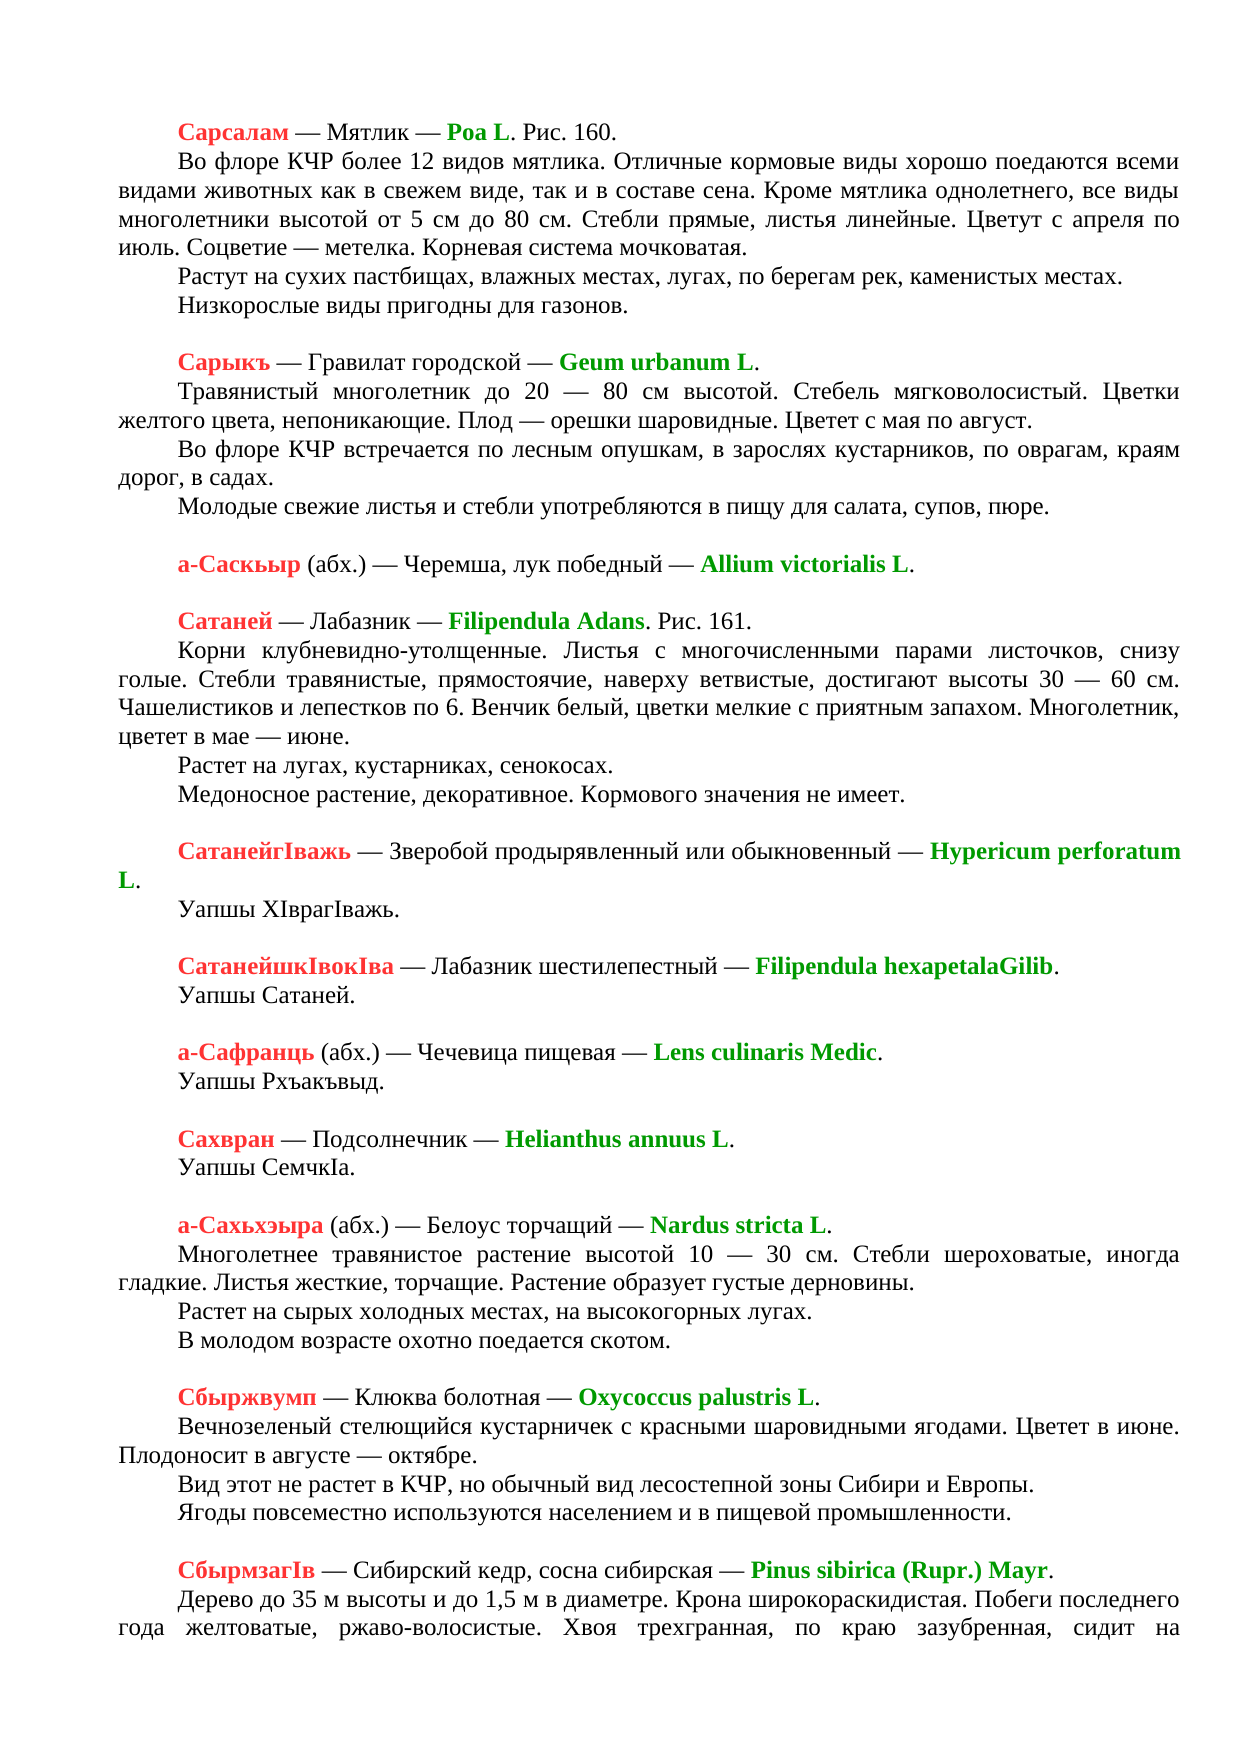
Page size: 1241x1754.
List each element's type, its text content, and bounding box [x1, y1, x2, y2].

text Вид этот не растет в КЧР, но обычный вид лесостепной зоны Сибири и Европы. [118, 1469, 1181, 1497]
text Во флоре КЧР более 12 видов мятлика. Отличные кормовые виды хорошо поедаются всеми видами животных как в свежем виде, так и в составе сена. Кроме мятлика однолетнего, все виды многолетники высотой от 5 см до 80 см. Стебли прямые, листья линейные. Цветут с апреля по июль. Соцветие — метелка. Корневая система мочковатая. [118, 146, 1181, 261]
text СатанейгIважь — Зверобой продырявленный или обыкновенный — Hypericum perforatum L. [118, 836, 1181, 894]
text Травянистый многолетник до 20 — 80 см высотой. Стебель мягковолосистый. Цветки желтого цвета, непоникающие. Плод — орешки шаровидные. Цветет с мая по август. [118, 376, 1181, 434]
text а-Сахьхэыра (абх.) — Белоус торчащий — Nardus stricta L. [118, 1210, 1181, 1239]
text Сарыкъ — Гравилат городской — Geum urbanum L. [118, 347, 1181, 376]
text Сатаней — Лабазник — Filipendula Adans. Рис. 161. [118, 606, 1181, 635]
text СатанейшкIвокIва — Лабазник шестилепестный — Filipendula hexapetalaGilib. [118, 951, 1181, 980]
text Вечнозеленый стелющийся кустарничек с красными шаровидными ягодами. Цветет в июне. Плодоносит в августе — октябре. [118, 1411, 1181, 1469]
text Корни клубневидно-утолщенные. Листья с многочисленными парами листочков, снизу голые. Стебли травянистые, прямостоячие, наверху ветвистые, достигают высоты 30 — 60 см. Чашелистиков и лепестков по 6. Венчик белый, цветки мелкие с приятным запахом. Многолетник, цветет в мае — июне. [118, 635, 1181, 750]
text Уапшы ХIврагIважь. [118, 894, 1181, 922]
text Сахвран — Подсолнечник — Helianthus annuus L. [118, 1124, 1181, 1152]
text Медоносное растение, декоративное. Кормового значения не имеет. [118, 779, 1181, 807]
text а-Саскьыр (абх.) — Черемша, лук победный — Allium victorialis L. [118, 549, 1181, 577]
text СбырмзагIв — Сибирский кедр, сосна сибирская — Pinus sibirica (Rupr.) Mayr. [118, 1555, 1181, 1584]
text Растут на сухих пастбищах, влажных местах, лугах, по берегам рек, каменистых местах. [118, 261, 1181, 290]
text Уапшы Сатаней. [118, 980, 1181, 1009]
text Низкорослые виды пригодны для газонов. [118, 290, 1181, 319]
text а-Сафранць (абх.) — Чечевица пищевая — Lens culinaris Medic. [118, 1037, 1181, 1066]
text Молодые свежие листья и стебли употребляются в пищу для салата, супов, пюре. [118, 491, 1181, 520]
text Уапшы СемчкIа. [118, 1152, 1181, 1181]
text Растет на лугах, кустарниках, сенокосах. [118, 750, 1181, 779]
text Дерево до 35 м высоты и до 1,5 м в диаметре. Крона широкораскидистая. Побеги последнего года желтоватые, ржаво-волосистые. Хвоя трехгранная, по краю зазубренная, сидит на [118, 1584, 1181, 1641]
text Уапшы Рхъакъвыд. [118, 1066, 1181, 1095]
text Многолетнее травянистое растение высотой 10 — 30 см. Стебли шероховатые, иногда гладкие. Листья жесткие, торчащие. Растение образует густые дерновины. [118, 1239, 1181, 1296]
text Ягоды повсеместно используются населением и в пищевой промышленности. [118, 1497, 1181, 1526]
text В молодом возрасте охотно поедается скотом. [118, 1325, 1181, 1354]
text Сарсалам — Мятлик — Poa L. Рис. 160. [118, 117, 1181, 146]
text Сбыржвумп — Клюква болотная — Oxycoccus palustris L. [118, 1382, 1181, 1411]
text Растет на сырых холодных местах, на высокогорных лугах. [118, 1296, 1181, 1325]
text Во флоре КЧР встречается по лесным опушкам, в зарослях кустарников, по оврагам, краям дорог, в садах. [118, 434, 1181, 491]
